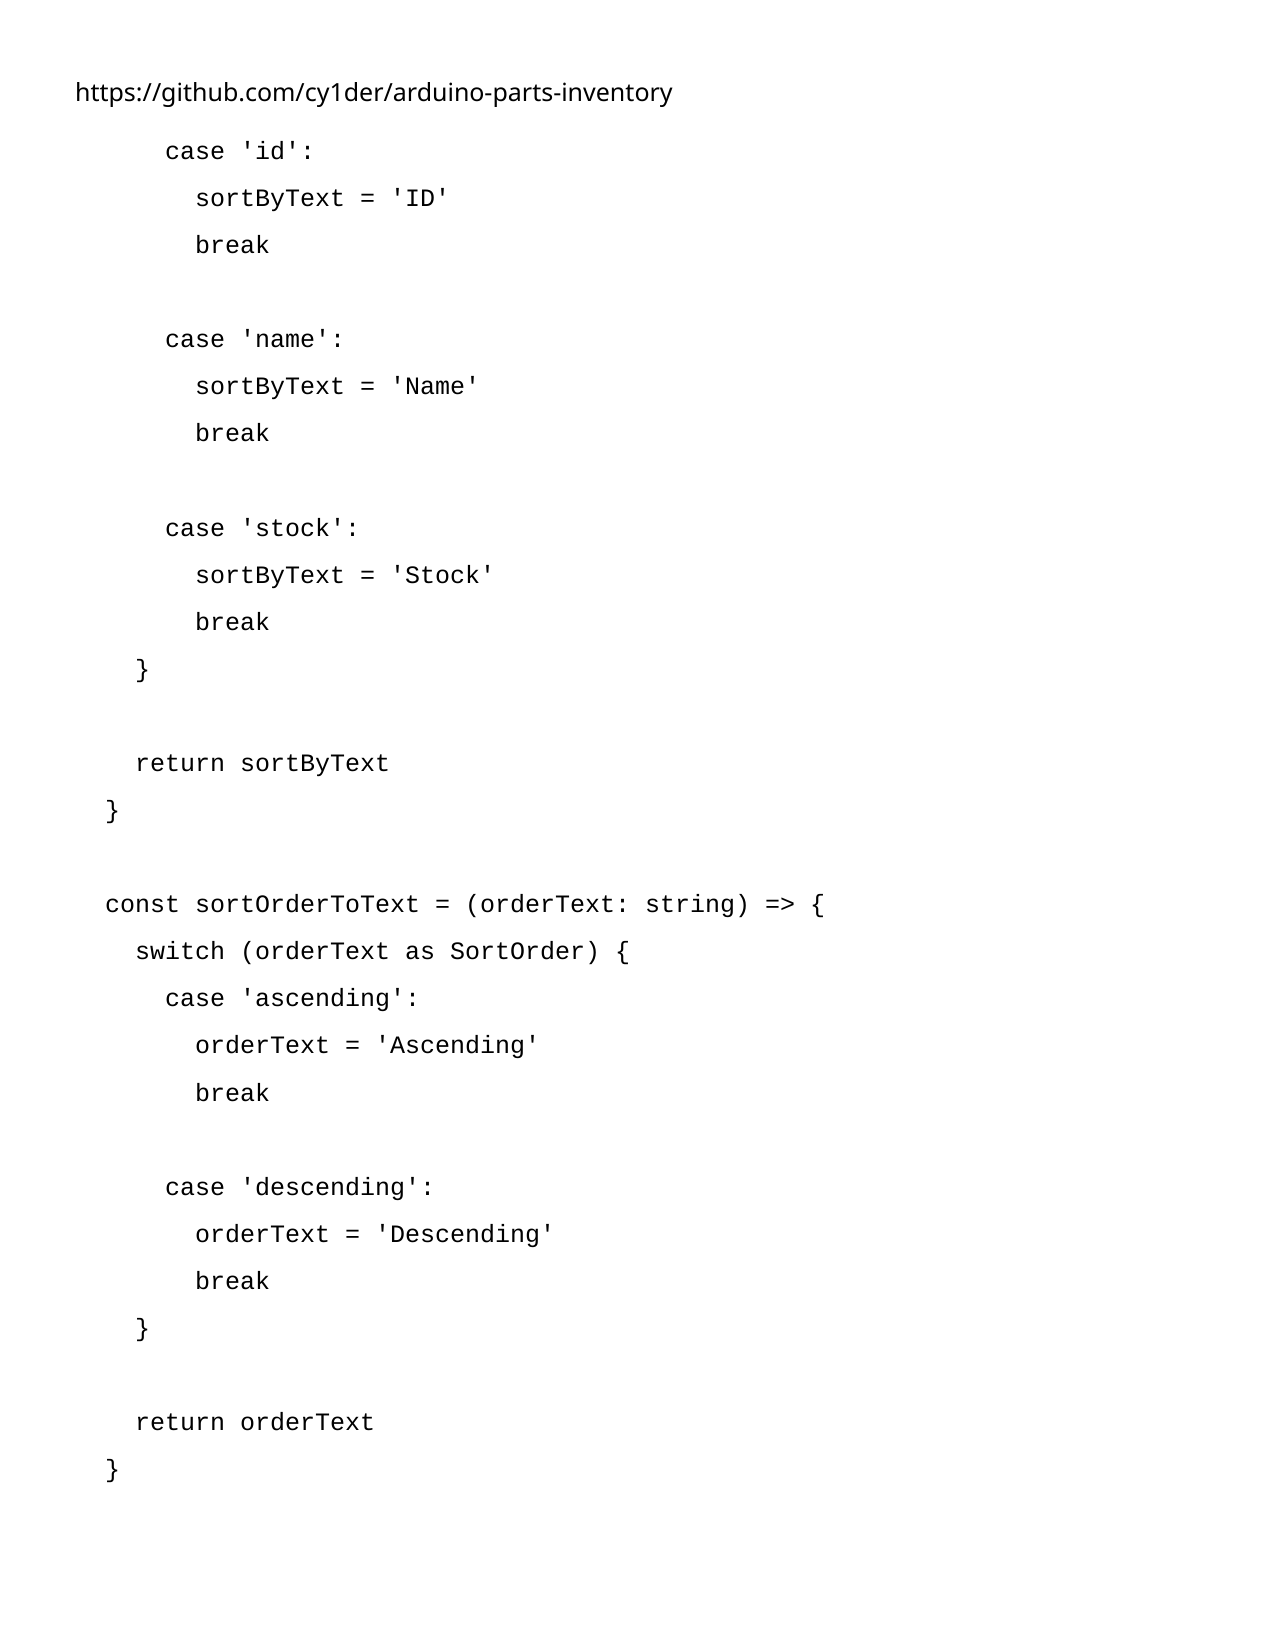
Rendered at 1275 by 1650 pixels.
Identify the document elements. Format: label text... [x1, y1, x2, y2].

text break [75, 609, 1200, 638]
text return sortByText [75, 751, 1200, 779]
text break [75, 233, 1200, 261]
text case 'stock': [75, 515, 1200, 543]
text break [75, 1268, 1200, 1297]
text } [75, 798, 1200, 826]
text orderText = 'Ascending' [75, 1033, 1200, 1061]
text case 'ascending': [75, 986, 1200, 1014]
text case 'name': [75, 327, 1200, 355]
text const sortOrderToText = (orderText: string) => { [75, 892, 1200, 920]
text return orderText [75, 1410, 1200, 1438]
text sortByText = 'Stock' [75, 562, 1200, 591]
text } [75, 1457, 1200, 1485]
text case 'descending': [75, 1174, 1200, 1203]
text break [75, 1080, 1200, 1108]
text orderText = 'Descending' [75, 1221, 1200, 1250]
text } [75, 656, 1200, 685]
text sortByText = 'ID' [75, 186, 1200, 214]
text break [75, 421, 1200, 449]
text case 'id': [75, 138, 1200, 167]
text } [75, 1316, 1200, 1344]
text sortByText = 'Name' [75, 374, 1200, 402]
text switch (orderText as SortOrder) { [75, 939, 1200, 967]
